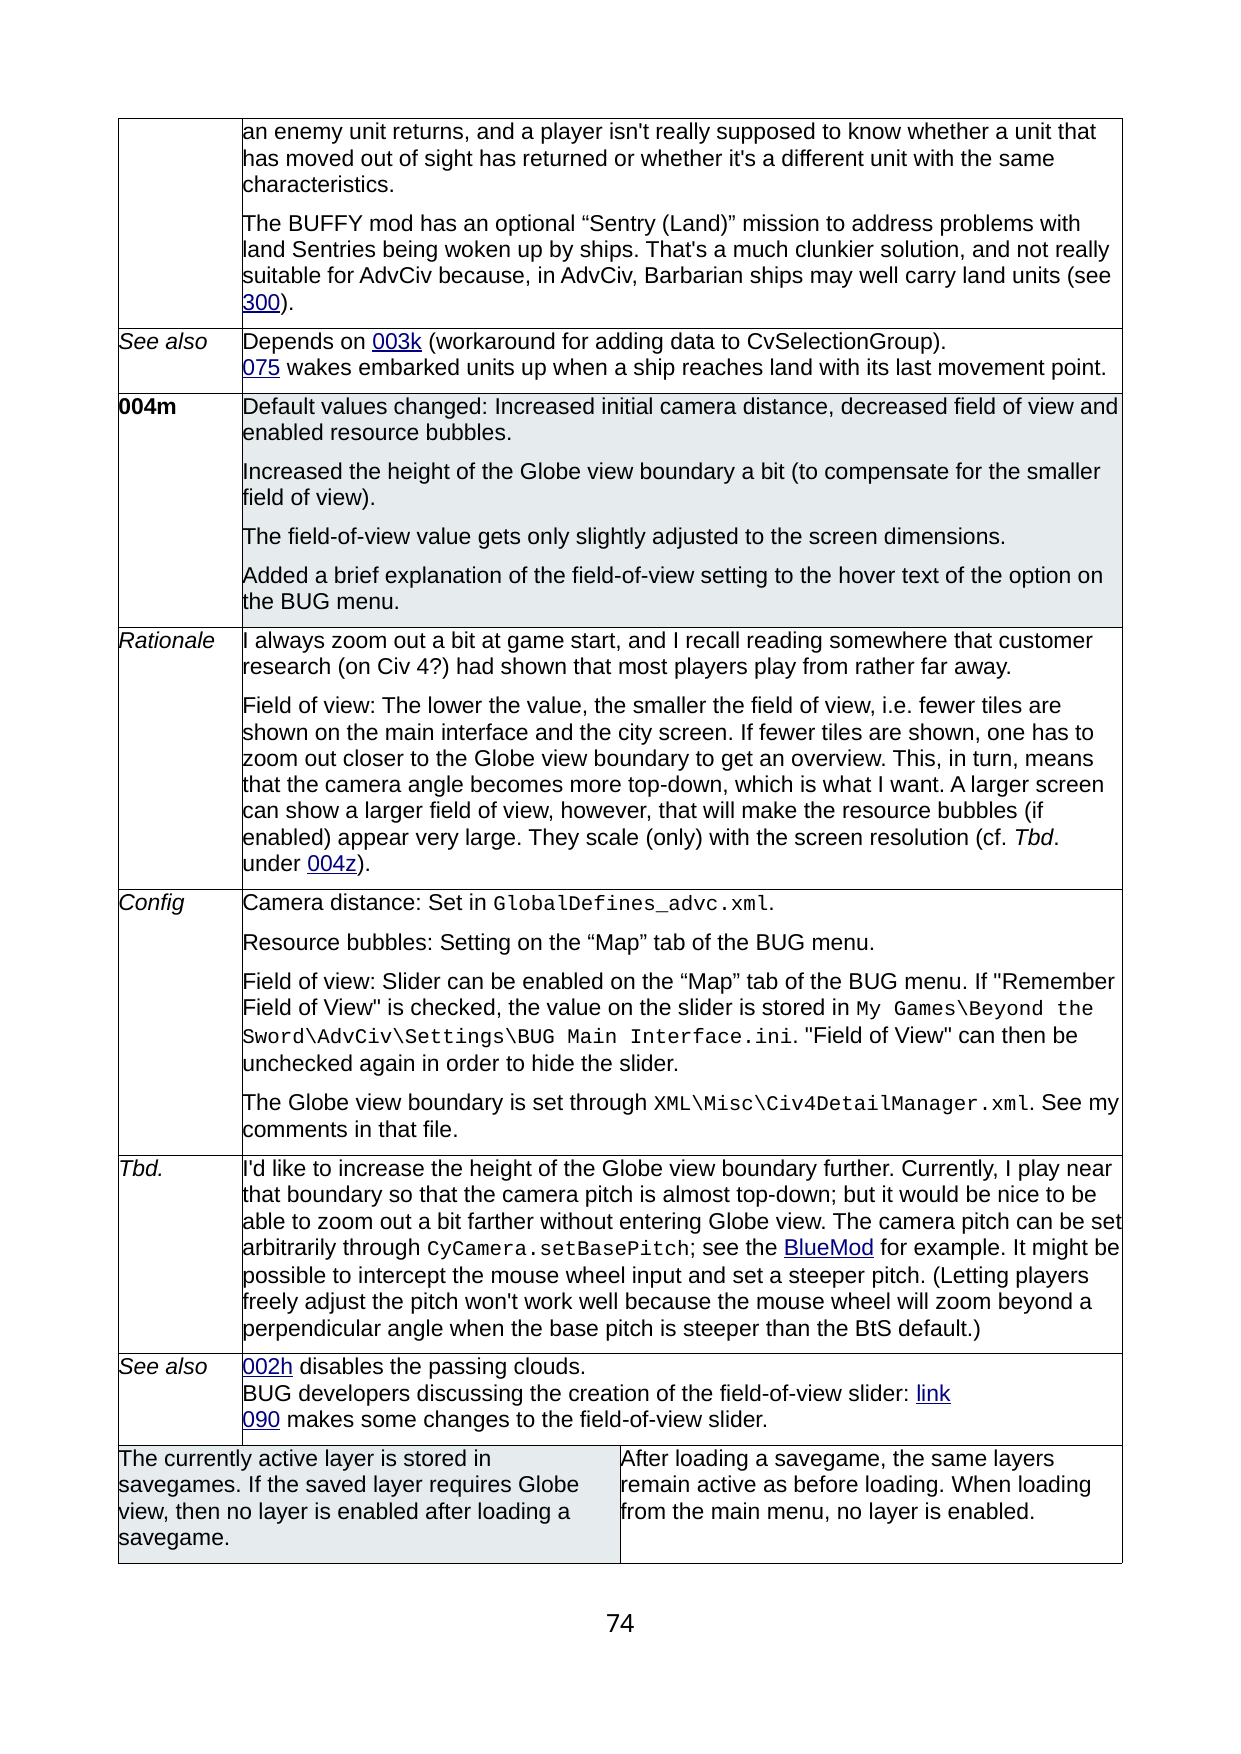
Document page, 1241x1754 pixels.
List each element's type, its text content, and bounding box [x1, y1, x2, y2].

table_cell I always zoom out a bit at game start, and I recall reading somewhere that customer research (on Civ 4?) had shown that most players play from rather far away. Field of view: The lower the value, the smaller the field of view, i.e. fewer tiles are shown on the main interface and the city screen. If fewer tiles are shown, one has to zoom out closer to the Globe view boundary to get an overview. This, in turn, means that the camera angle becomes more top-down, which is what I want. A larger screen can show a larger field of view, however, that will make the resource bubbles (if enabled) appear very large. They scale (only) with the screen resolution (cf. Tbd. under 004z). [243, 628, 1122, 889]
table_cell Tbd. [119, 1156, 242, 1353]
table_cell See also [119, 329, 242, 393]
table_cell [119, 119, 242, 327]
table_cell Config [119, 890, 242, 1155]
table_cell Camera distance: Set in GlobalDefines_advc.xml. Resource bubbles: Setting on the “Map” tab of the BUG menu. Field of view: Slider can be enabled on the “Map” tab of the BUG menu. If "Remember Field of View" is checked, the value on the slider is stored in My Games\Beyond the Sword\AdvCiv\Settings\BUG Main Interface.ini. "Field of View" can then be unchecked again in order to hide the slider. The Globe view boundary is set through XML\Misc\Civ4DetailManager.xml. See my comments in that file. [243, 890, 1122, 1155]
table_cell an enemy unit returns, and a player isn't really supposed to know whether a unit that has moved out of sight has returned or whether it's a different unit with the same characteristics. The BUFFY mod has an optional “Sentry (Land)” mission to address problems with land Sentries being woken up by ships. That's a much clunkier solution, and not really suitable for AdvCiv because, in AdvCiv, Barbarian ships may well carry land units (see 300). [243, 119, 1122, 327]
table_cell 002h disables the passing clouds. BUG developers discussing the creation of the field-of-view slider: link 090 makes some changes to the field-of-view slider. [243, 1354, 1122, 1445]
table_cell Default values changed: Increased initial camera distance, decreased field of view and enabled resource bubbles. Increased the height of the Globe view boundary a bit (to compensate for the smaller field of view). The field-of-view value gets only slightly adjusted to the screen dimensions. Added a brief explanation of the field-of-view setting to the hover text of the option on the BUG menu. [243, 394, 1122, 627]
table_cell I'd like to increase the height of the Globe view boundary further. Currently, I play near that boundary so that the camera pitch is almost top-down; but it would be nice to be able to zoom out a bit farther without entering Globe view. The camera pitch can be set arbitrarily through CyCamera.setBasePitch; see the BlueMod for example. It might be possible to intercept the mouse wheel input and set a steeper pitch. (Letting players freely adjust the pitch won't work well because the mouse wheel will zoom beyond a perpendicular angle when the base pitch is steeper than the BtS default.) [243, 1156, 1122, 1353]
table_cell After loading a savegame, the same layers remain active as before loading. When loading from the main menu, no layer is enabled. [621, 1446, 1122, 1563]
table_cell Depends on 003k (workaround for adding data to CvSelectionGroup). 075 wakes embarked units up when a ship reaches land with its last movement point. [243, 329, 1122, 393]
table_cell The currently active layer is stored in savegames. If the saved layer requires Globe view, then no layer is enabled after loading a savegame. [119, 1446, 620, 1563]
table_cell 004m [119, 394, 242, 627]
table_cell See also [119, 1354, 242, 1445]
table_cell Rationale [119, 628, 242, 889]
